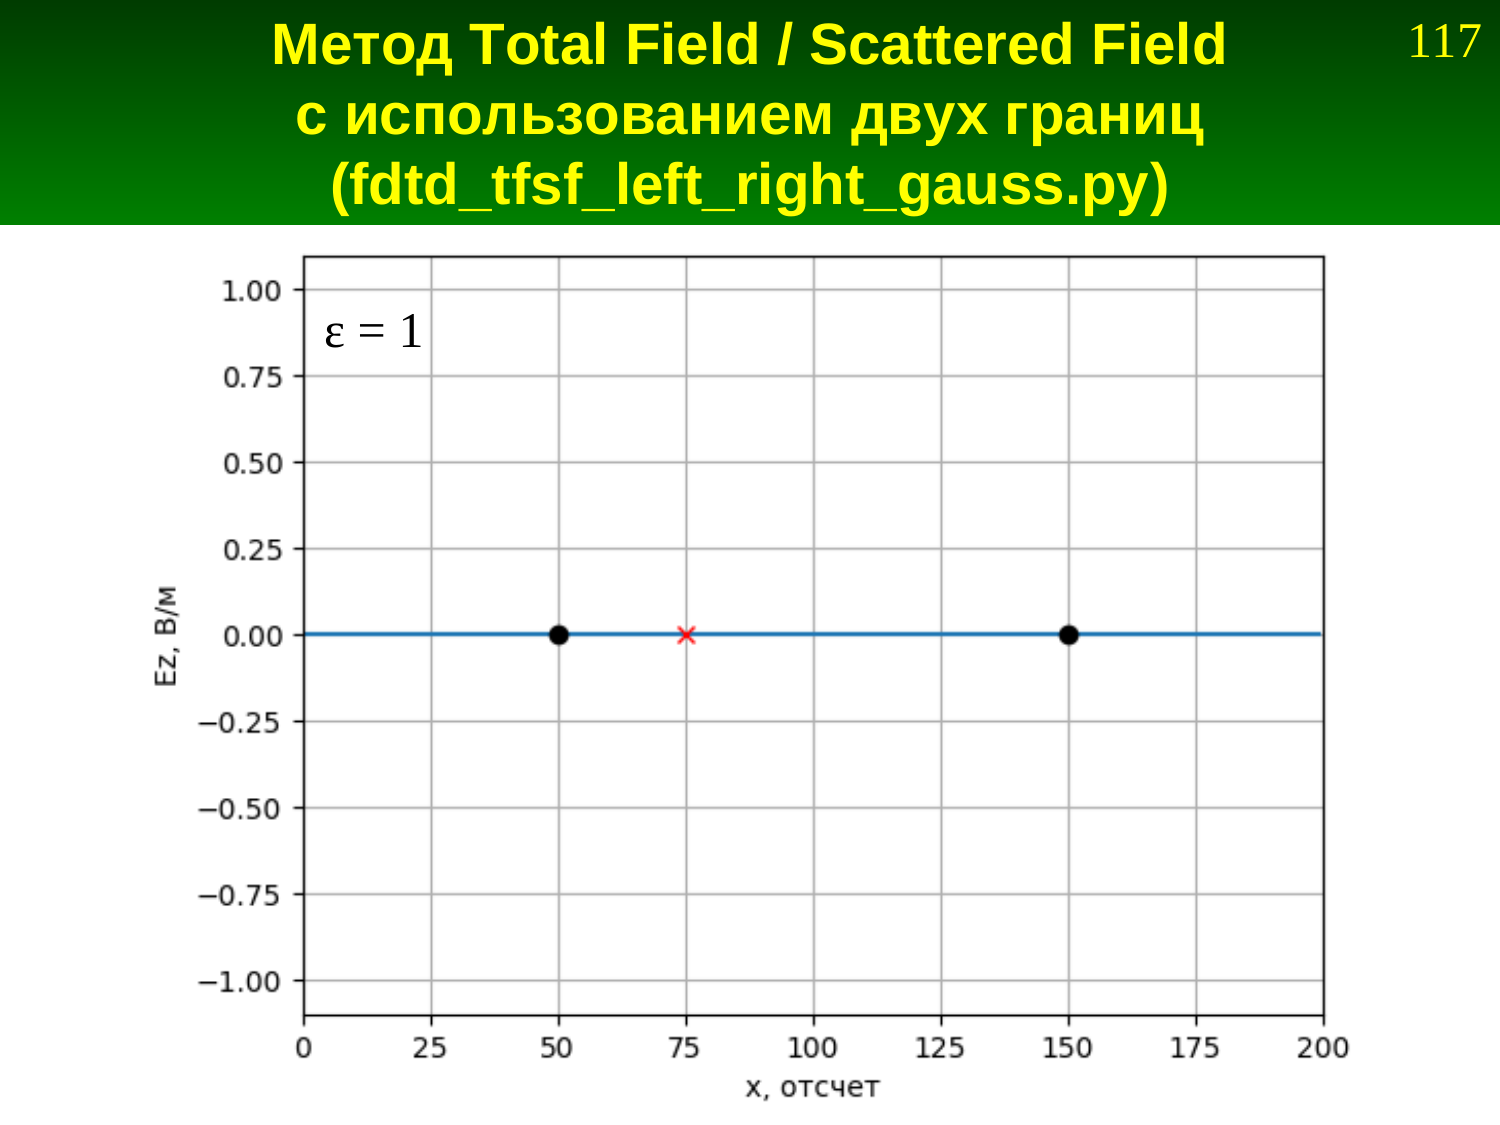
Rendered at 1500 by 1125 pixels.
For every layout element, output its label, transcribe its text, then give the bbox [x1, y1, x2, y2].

text_box ε = 1 [309, 289, 439, 365]
title Метод Total Field / Scattered Field с использованием двух границ (fdtd_tfsf_left_right_gauss.py) [63, 0, 1437, 225]
picture [139, 237, 1361, 1124]
